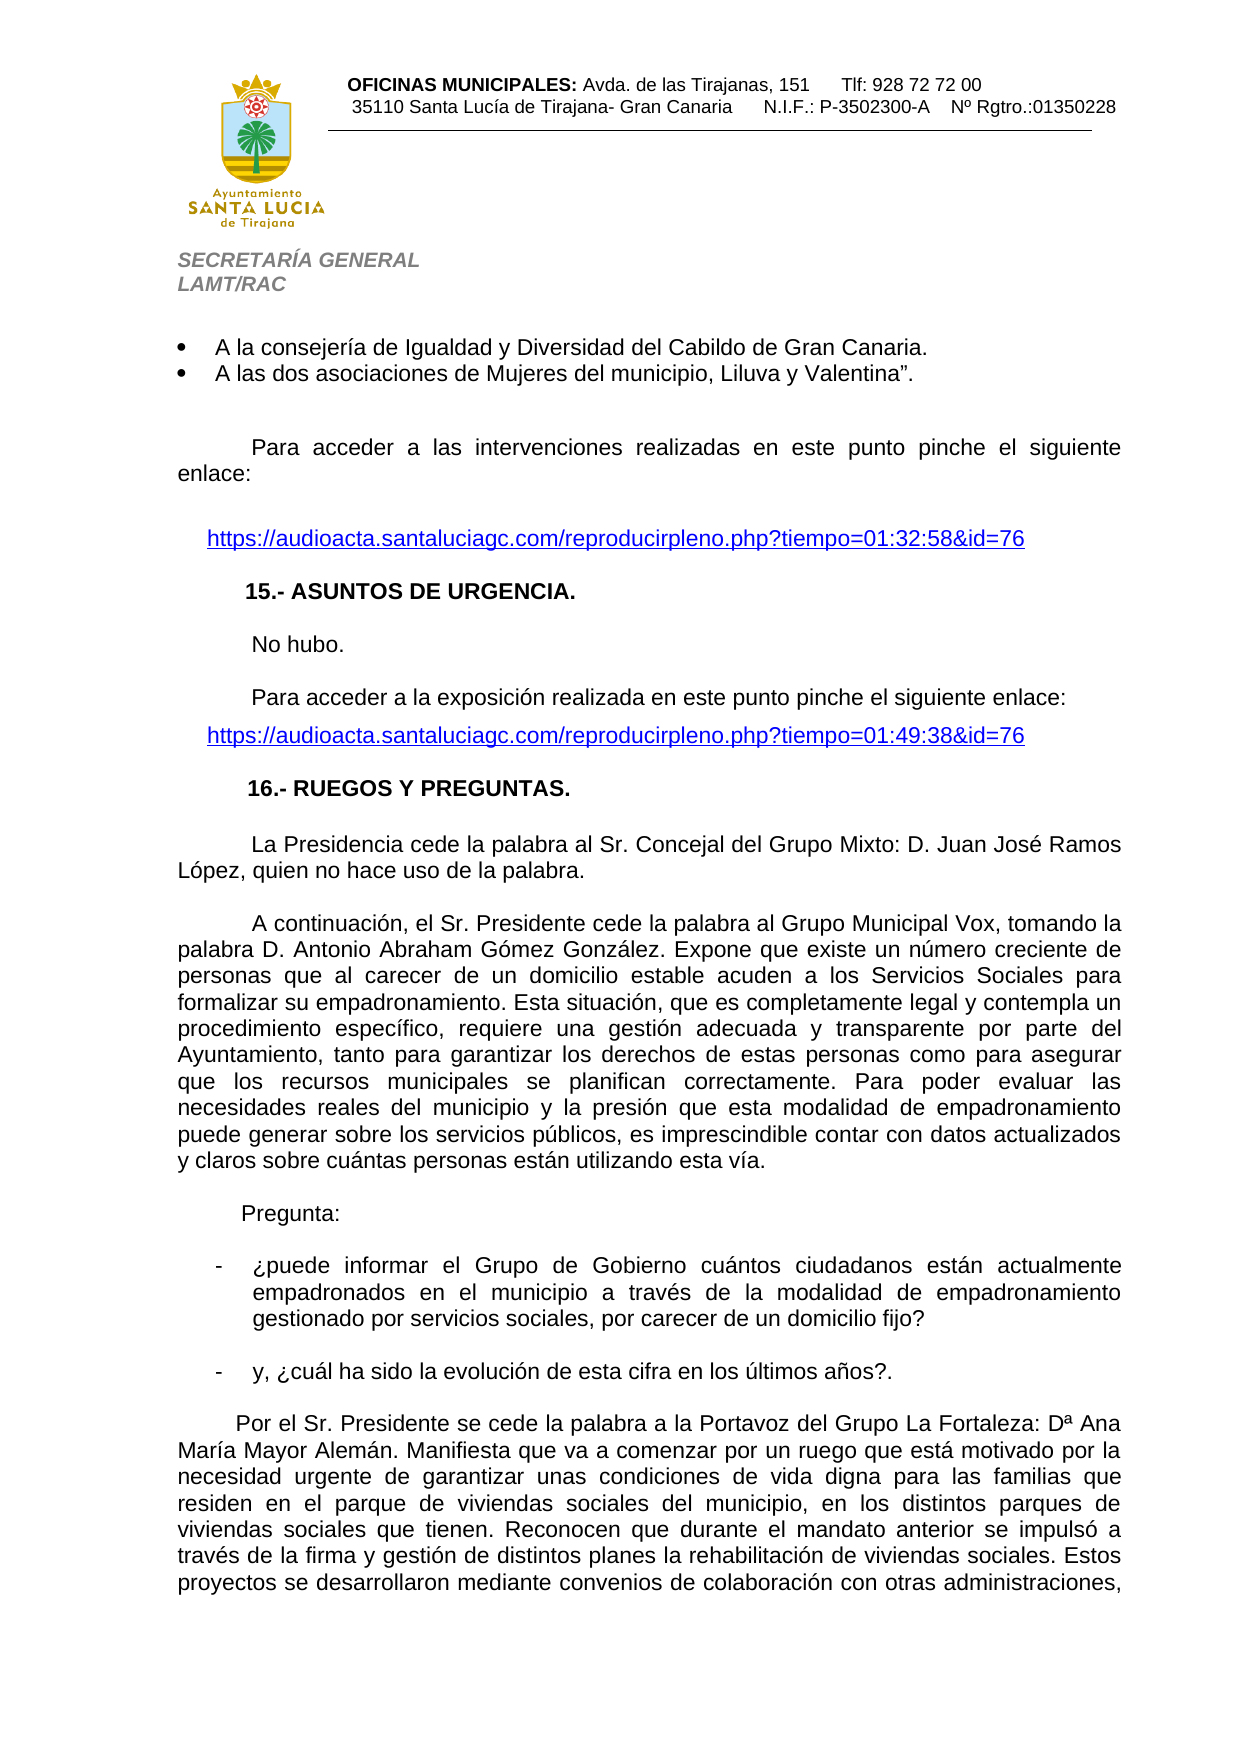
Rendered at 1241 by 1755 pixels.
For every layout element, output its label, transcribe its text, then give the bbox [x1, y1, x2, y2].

list A las dos asociaciones de Mujeres del municipio, Liluva y Valentina”. [177, 360, 1122, 387]
text La Presidencia cede la palabra al Sr. Concejal del Grupo Mixto: D. Juan José Ramos López, quien no hace uso de la palabra. [177, 831, 1122, 883]
text 16.- RUEGOS Y PREGUNTAS. [177, 775, 1122, 801]
list y, ¿cuál ha sido la evolución de esta cifra en los últimos años?. [215, 1358, 1122, 1384]
text Por el Sr. Presidente se cede la palabra a la Portavoz del Grupo La Fortaleza: Dª Ana María Mayor Alemán. Manifiesta que va a comenzar por un ruego que está motivado por la necesidad urgente de garantizar unas condiciones de vida digna para las familias que residen en el parque de viviendas sociales del municipio, en los distintos parques de viviendas sociales que tienen. Reconocen que durante el mandato anterior se impulsó a través de la firma y gestión de distintos planes la rehabilitación de viviendas sociales. Estos proyectos se desarrollaron mediante convenios de colaboración con otras administraciones, [177, 1410, 1122, 1595]
text Para acceder a la exposición realizada en este punto pinche el siguiente enlace: [177, 683, 1122, 710]
text Para acceder a las intervenciones realizadas en este punto pinche el siguiente enlace: [177, 434, 1122, 487]
text https://audioacta.santaluciagc.com/reproducirpleno.php?tiempo=01:32:58&id=76 [177, 525, 1119, 552]
list ¿puede informar el Grupo de Gobierno cuántos ciudadanos están actualmente empadronados en el municipio a través de la modalidad de empadronamiento gestionado por servicios sociales, por carecer de un domicilio fijo? [215, 1252, 1122, 1331]
text https://audioacta.santaluciagc.com/reproducirpleno.php?tiempo=01:49:38&id=76 [177, 722, 1119, 749]
text Pregunta: [177, 1199, 1122, 1226]
text A continuación, el Sr. Presidente cede la palabra al Grupo Municipal Vox, tomando la palabra D. Antonio Abraham Gómez González. Expone que existe un número creciente de personas que al carecer de un domicilio estable acuden a los Servicios Sociales para formalizar su empadronamiento. Esta situación, que es completamente legal y contempla un procedimiento específico, requiere una gestión adecuada y transparente por parte del Ayuntamiento, tanto para garantizar los derechos de estas personas como para asegurar que los recursos municipales se planifican correctamente. Para poder evaluar las necesidades reales del municipio y la presión que esta modalidad de empadronamiento puede generar sobre los servicios públicos, es imprescindible contar con datos actualizados y claros sobre cuántas personas están utilizando esta vía. [177, 910, 1122, 1173]
list A la consejería de Igualdad y Diversidad del Cabildo de Gran Canaria. [177, 334, 1122, 360]
text 15.- ASUNTOS DE URGENCIA. [177, 578, 1119, 604]
text No hubo. [177, 631, 1119, 657]
